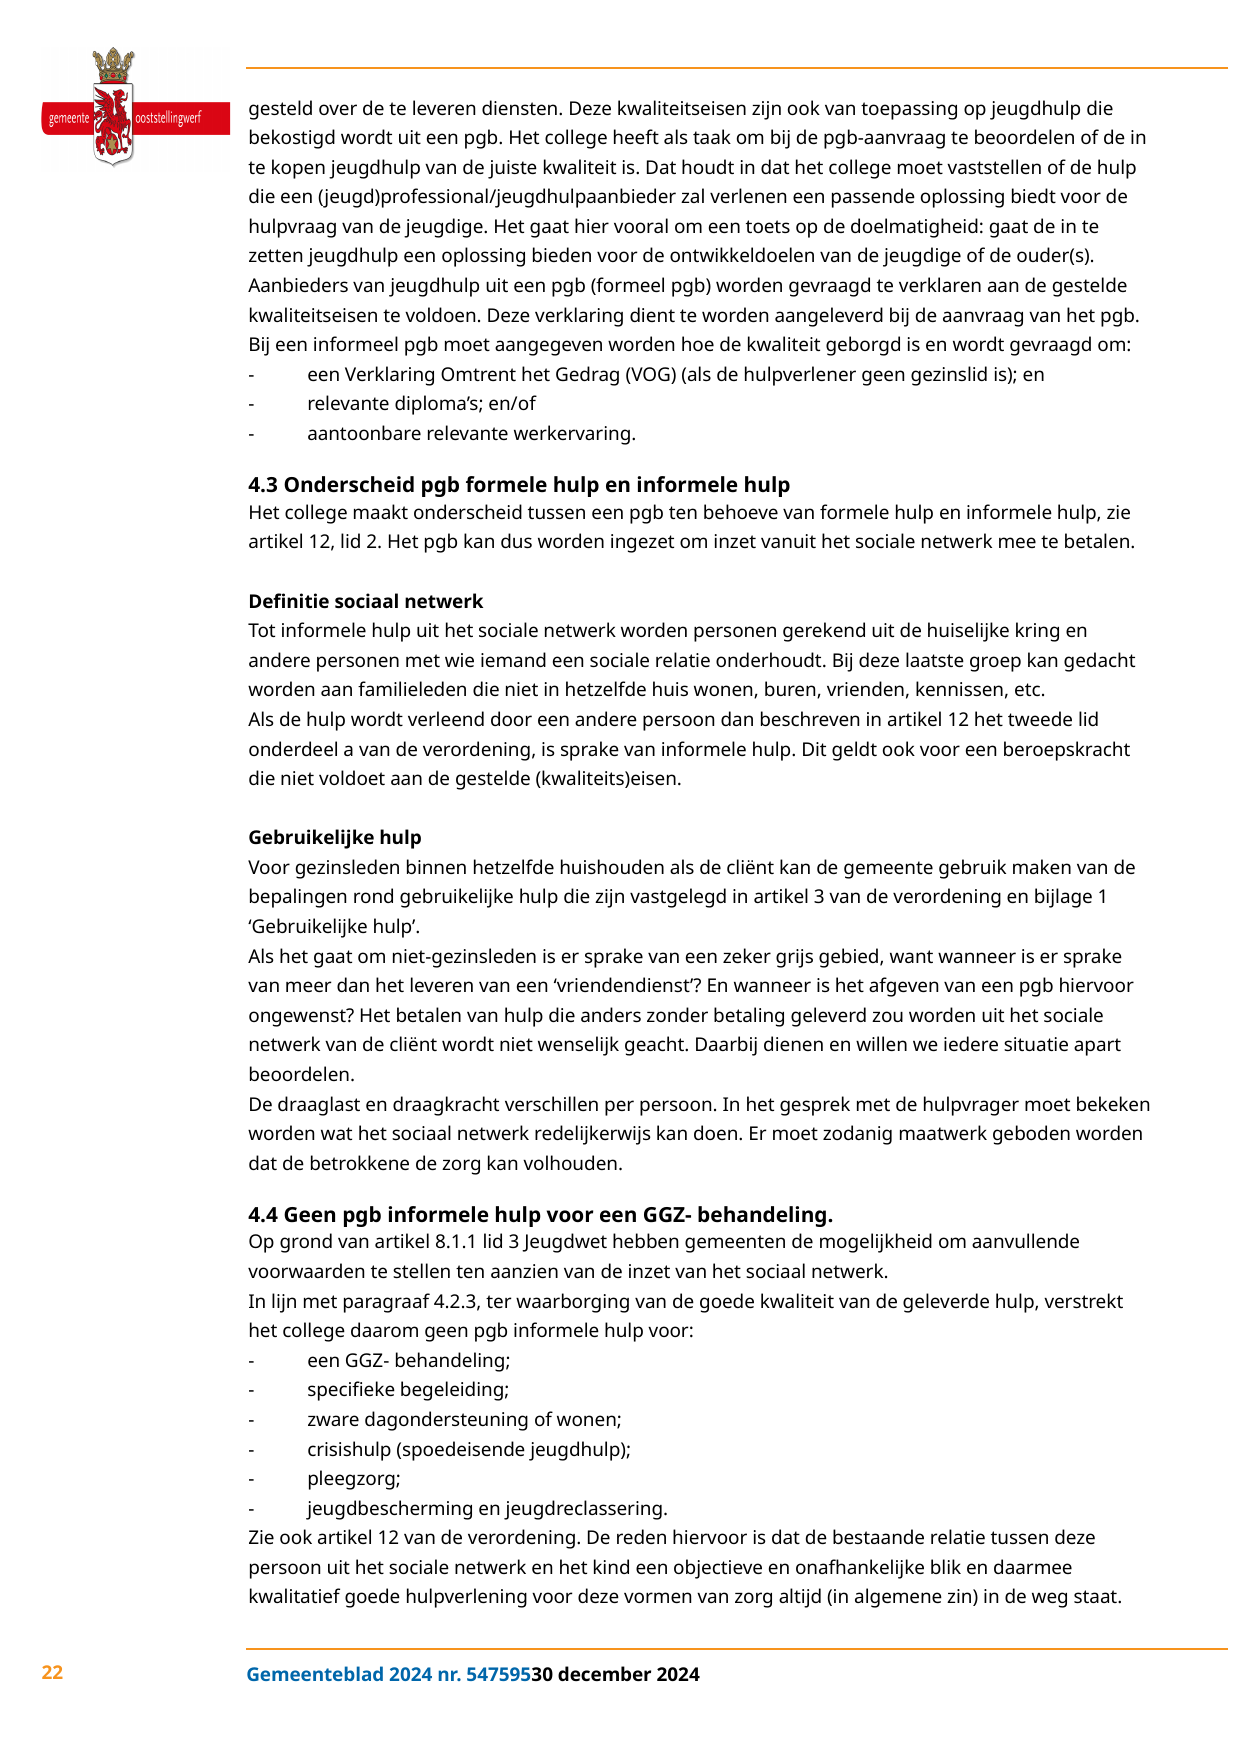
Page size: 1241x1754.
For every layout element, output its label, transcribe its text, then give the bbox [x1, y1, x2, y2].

text Voor gezinsleden binnen hetzelfde huishouden als de cliënt kan de gemeente gebruik maken van de bepalingen rond gebruikelijke hulp die zijn vastgelegd in artikel 3 van de verordening en bijlage 1 ‘Gebruikelijke hulp’. [248, 854, 1152, 939]
list een GGZ- behandeling; [248, 1347, 1152, 1373]
list crisishulp (spoedeisende jeugdhulp); [248, 1436, 1152, 1462]
text Op grond van artikel 8.1.1 lid 3 Jeugdwet hebben gemeenten de mogelijkheid om aanvullende voorwaarden te stellen ten aanzien van de inzet van het sociaal netwerk. [248, 1229, 1152, 1284]
text 4.4 Geen pgb informele hulp voor een GGZ- behandeling. [248, 1200, 1152, 1229]
text Bij een informeel pgb moet aangegeven worden hoe de kwaliteit geborgd is en wordt gevraagd om: [248, 331, 1152, 357]
text In lijn met paragraaf 4.2.3, ter waarborging van de goede kwaliteit van de geleverde hulp, verstrekt het college daarom geen pgb informele hulp voor: [248, 1288, 1152, 1343]
text De draaglast en draagkracht verschillen per persoon. In het gesprek met de hulpvrager moet bekeken worden wat het sociaal netwerk redelijkerwijs kan doen. Er moet zodanig maatwerk geboden worden dat de betrokkene de zorg kan volhouden. [248, 1091, 1152, 1176]
list specifieke begeleiding; [248, 1377, 1152, 1402]
list pleegzorg; [248, 1465, 1152, 1491]
list zware dagondersteuning of wonen; [248, 1406, 1152, 1432]
text Tot informele hulp uit het sociale netwerk worden personen gerekend uit de huiselijke kring en andere personen met wie iemand een sociale relatie onderhoudt. Bij deze laatste groep kan gedacht worden aan familieleden die niet in hetzelfde huis wonen, buren, vrienden, kennissen, etc. [248, 617, 1152, 702]
text Zie ook artikel 12 van de verordening. De reden hiervoor is dat de bestaande relatie tussen deze persoon uit het sociale netwerk en het kind een objectieve en onafhankelijke blik en daarmee kwalitatief goede hulpverlening voor deze vormen van zorg altijd (in algemene zin) in de weg staat. [248, 1524, 1152, 1609]
picture [41, 47, 231, 172]
text Gebruikelijke hulp [248, 824, 1152, 850]
text Definitie sociaal netwerk [248, 588, 1152, 613]
list jeugdbescherming en jeugdreclassering. [248, 1495, 1152, 1521]
list relevante diploma’s; en/of [248, 391, 1152, 416]
text Het college maakt onderscheid tussen een pgb ten behoeve van formele hulp en informele hulp, zie artikel 12, lid 2. Het pgb kan dus worden ingezet om inzet vanuit het sociale netwerk mee te betalen. [248, 499, 1152, 554]
list een Verklaring Omtrent het Gedrag (VOG) (als de hulpverlener geen gezinslid is); en [248, 361, 1152, 387]
text gesteld over de te leveren diensten. Deze kwaliteitseisen zijn ook van toepassing op jeugdhulp die bekostigd wordt uit een pgb. Het college heeft als taak om bij de pgb-aanvraag te beoordelen of de in te kopen jeugdhulp van de juiste kwaliteit is. Dat houdt in dat het college moet vaststellen of de hulp die een (jeugd)professional/jeugdhulpaanbieder zal verlenen een passende oplossing biedt voor de hulpvraag van de jeugdige. Het gaat hier vooral om een toets op de doelmatigheid: gaat de in te zetten jeugdhulp een oplossing bieden voor de ontwikkeldoelen van de jeugdige of de ouder(s). Aanbieders van jeugdhulp uit een pgb (formeel pgb) worden gevraagd te verklaren aan de gestelde kwaliteitseisen te voldoen. Deze verklaring dient te worden aangeleverd bij de aanvraag van het pgb. [248, 95, 1152, 328]
text 4.3 Onderscheid pgb formele hulp en informele hulp [248, 471, 1152, 499]
list aantoonbare relevante werkervaring. [248, 420, 1152, 446]
text Als de hulp wordt verleend door een andere persoon dan beschreven in artikel 12 het tweede lid onderdeel a van de verordening, is sprake van informele hulp. Dit geldt ook voor een beroepskracht die niet voldoet aan de gestelde (kwaliteits)eisen. [248, 706, 1152, 791]
text Als het gaat om niet-gezinsleden is er sprake van een zeker grijs gebied, want wanneer is er sprake van meer dan het leveren van een ‘vriendendienst’? En wanneer is het afgeven van een pgb hiervoor ongewenst? Het betalen van hulp die anders zonder betaling geleverd zou worden uit het sociale netwerk van de cliënt wordt niet wenselijk geacht. Daarbij dienen en willen we iedere situatie apart beoordelen. [248, 943, 1152, 1087]
